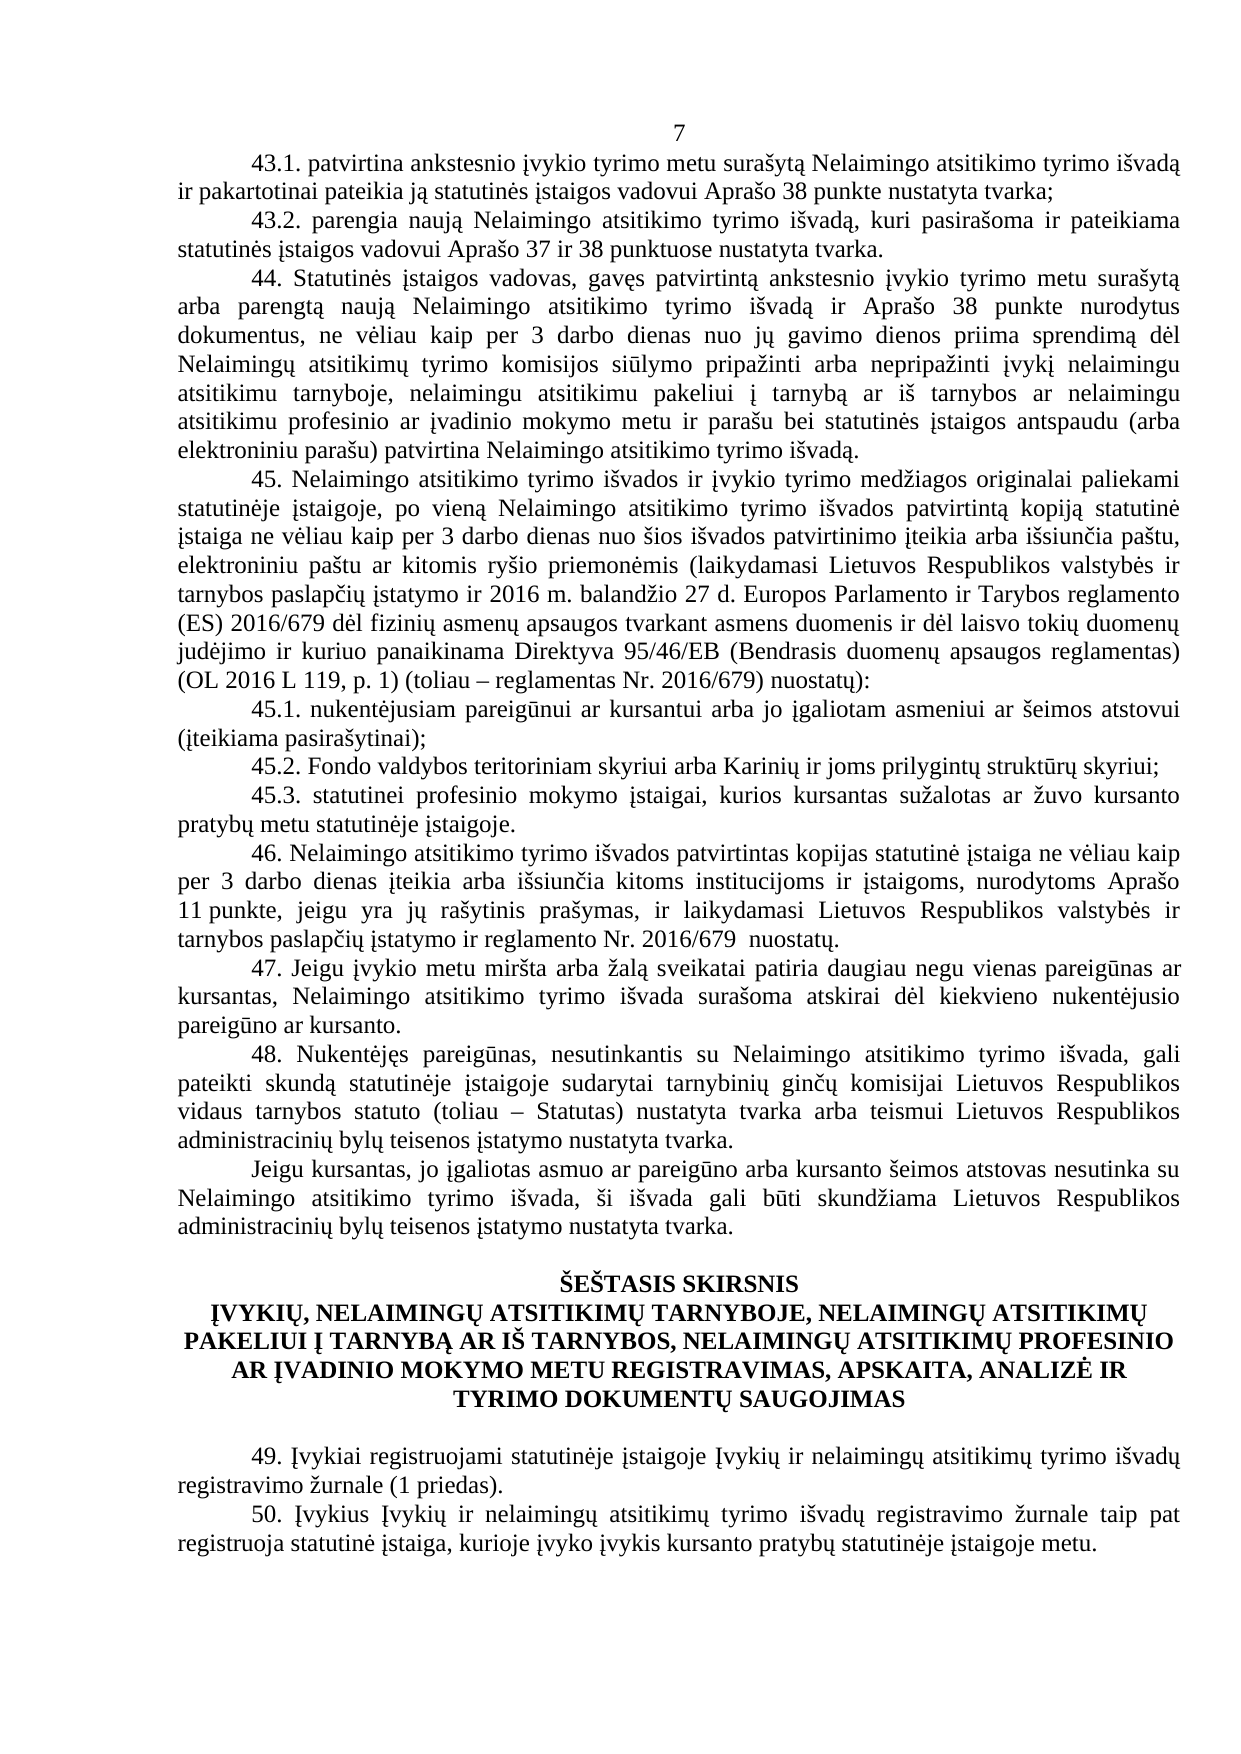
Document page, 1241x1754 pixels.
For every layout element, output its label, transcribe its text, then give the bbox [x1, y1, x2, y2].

text 47. Jeigu įvykio metu miršta arba žalą sveikatai patiria daugiau negu vienas pareigūnas ar kursantas, Nelaimingo atsitikimo tyrimo išvada surašoma atskirai dėl kiekvieno nukentėjusio pareigūno ar kursanto. [177, 953, 1181, 1039]
text 45. Nelaimingo atsitikimo tyrimo išvados ir įvykio tyrimo medžiagos originalai paliekami statutinėje įstaigoje, po vieną Nelaimingo atsitikimo tyrimo išvados patvirtintą kopiją statutinė įstaiga ne vėliau kaip per 3 darbo dienas nuo šios išvados patvirtinimo įteikia arba išsiunčia paštu, elektroniniu paštu ar kitomis ryšio priemonėmis (laikydamasi Lietuvos Respublikos valstybės ir tarnybos paslapčių įstatymo ir 2016 m. balandžio 27 d. Europos Parlamento ir Tarybos reglamento (ES) 2016/679 dėl fizinių asmenų apsaugos tvarkant asmens duomenis ir dėl laisvo tokių duomenų judėjimo ir kuriuo panaikinama Direktyva 95/46/EB (Bendrasis duomenų apsaugos reglamentas) (OL 2016 L 119, p. 1) (toliau – reglamentas Nr. 2016/679) nuostatų): [177, 464, 1181, 694]
text 50. Įvykius Įvykių ir nelaimingų atsitikimų tyrimo išvadų registravimo žurnale taip pat registruoja statutinė įstaiga, kurioje įvyko įvykis kursanto pratybų statutinėje įstaigoje metu. [177, 1499, 1181, 1556]
text 45.2. Fondo valdybos teritoriniam skyriui arba Karinių ir joms prilygintų struktūrų skyriui; [177, 751, 1181, 780]
text 45.1. nukentėjusiam pareigūnui ar kursantui arba jo įgaliotam asmeniui ar šeimos atstovui (įteikiama pasirašytinai); [177, 694, 1181, 751]
text Jeigu kursantas, jo įgaliotas asmuo ar pareigūno arba kursanto šeimos atstovas nesutinka su Nelaimingo atsitikimo tyrimo išvada, ši išvada gali būti skundžiama Lietuvos Respublikos administracinių bylų teisenos įstatymo nustatyta tvarka. [177, 1154, 1181, 1240]
text 48. Nukentėjęs pareigūnas, nesutinkantis su Nelaimingo atsitikimo tyrimo išvada, gali pateikti skundą statutinėje įstaigoje sudarytai tarnybinių ginčų komisijai Lietuvos Respublikos vidaus tarnybos statuto (toliau – Statutas) nustatyta tvarka arba teismui Lietuvos Respublikos administracinių bylų teisenos įstatymo nustatyta tvarka. [177, 1039, 1181, 1154]
text 46. Nelaimingo atsitikimo tyrimo išvados patvirtintas kopijas statutinė įstaiga ne vėliau kaip per 3 darbo dienas įteikia arba išsiunčia kitoms institucijoms ir įstaigoms, nurodytoms Aprašo 11 punkte, jeigu yra jų rašytinis prašymas, ir laikydamasi Lietuvos Respublikos valstybės ir tarnybos paslapčių įstatymo ir reglamento Nr. 2016/679 nuostatų. [177, 838, 1181, 953]
text 44. Statutinės įstaigos vadovas, gavęs patvirtintą ankstesnio įvykio tyrimo metu surašytą arba parengtą naują Nelaimingo atsitikimo tyrimo išvadą ir Aprašo 38 punkte nurodytus dokumentus, ne vėliau kaip per 3 darbo dienas nuo jų gavimo dienos priima sprendimą dėl Nelaimingų atsitikimų tyrimo komisijos siūlymo pripažinti arba nepripažinti įvykį nelaimingu atsitikimu tarnyboje, nelaimingu atsitikimu pakeliui į tarnybą ar iš tarnybos ar nelaimingu atsitikimu profesinio ar įvadinio mokymo metu ir parašu bei statutinės įstaigos antspaudu (arba elektroniniu parašu) patvirtina Nelaimingo atsitikimo tyrimo išvadą. [177, 263, 1181, 464]
text ĮVYKIŲ, NELAIMINGŲ ATSITIKIMŲ TARNYBOJE, NELAIMINGŲ ATSITIKIMŲ PAKELIUI Į TARNYBĄ AR IŠ TARNYBOS, NELAIMINGŲ ATSITIKIMŲ PROFESINIO AR ĮVADINIO MOKYMO METU REGISTRAVIMAS, APSKAITA, ANALIZĖ IR TYRIMO DOKUMENTŲ SAUGOJIMAS [177, 1298, 1181, 1413]
text ŠEŠTASIS SKIRSNIS [177, 1269, 1181, 1298]
text 49. Įvykiai registruojami statutinėje įstaigoje Įvykių ir nelaimingų atsitikimų tyrimo išvadų registravimo žurnale (1 priedas). [177, 1441, 1181, 1499]
text 43.1. patvirtina ankstesnio įvykio tyrimo metu surašytą Nelaimingo atsitikimo tyrimo išvadą ir pakartotinai pateikia ją statutinės įstaigos vadovui Aprašo 38 punkte nustatyta tvarka; [177, 148, 1181, 205]
text 43.2. parengia naują Nelaimingo atsitikimo tyrimo išvadą, kuri pasirašoma ir pateikiama statutinės įstaigos vadovui Aprašo 37 ir 38 punktuose nustatyta tvarka. [177, 205, 1181, 263]
text 45.3. statutinei profesinio mokymo įstaigai, kurios kursantas sužalotas ar žuvo kursanto pratybų metu statutinėje įstaigoje. [177, 780, 1181, 838]
